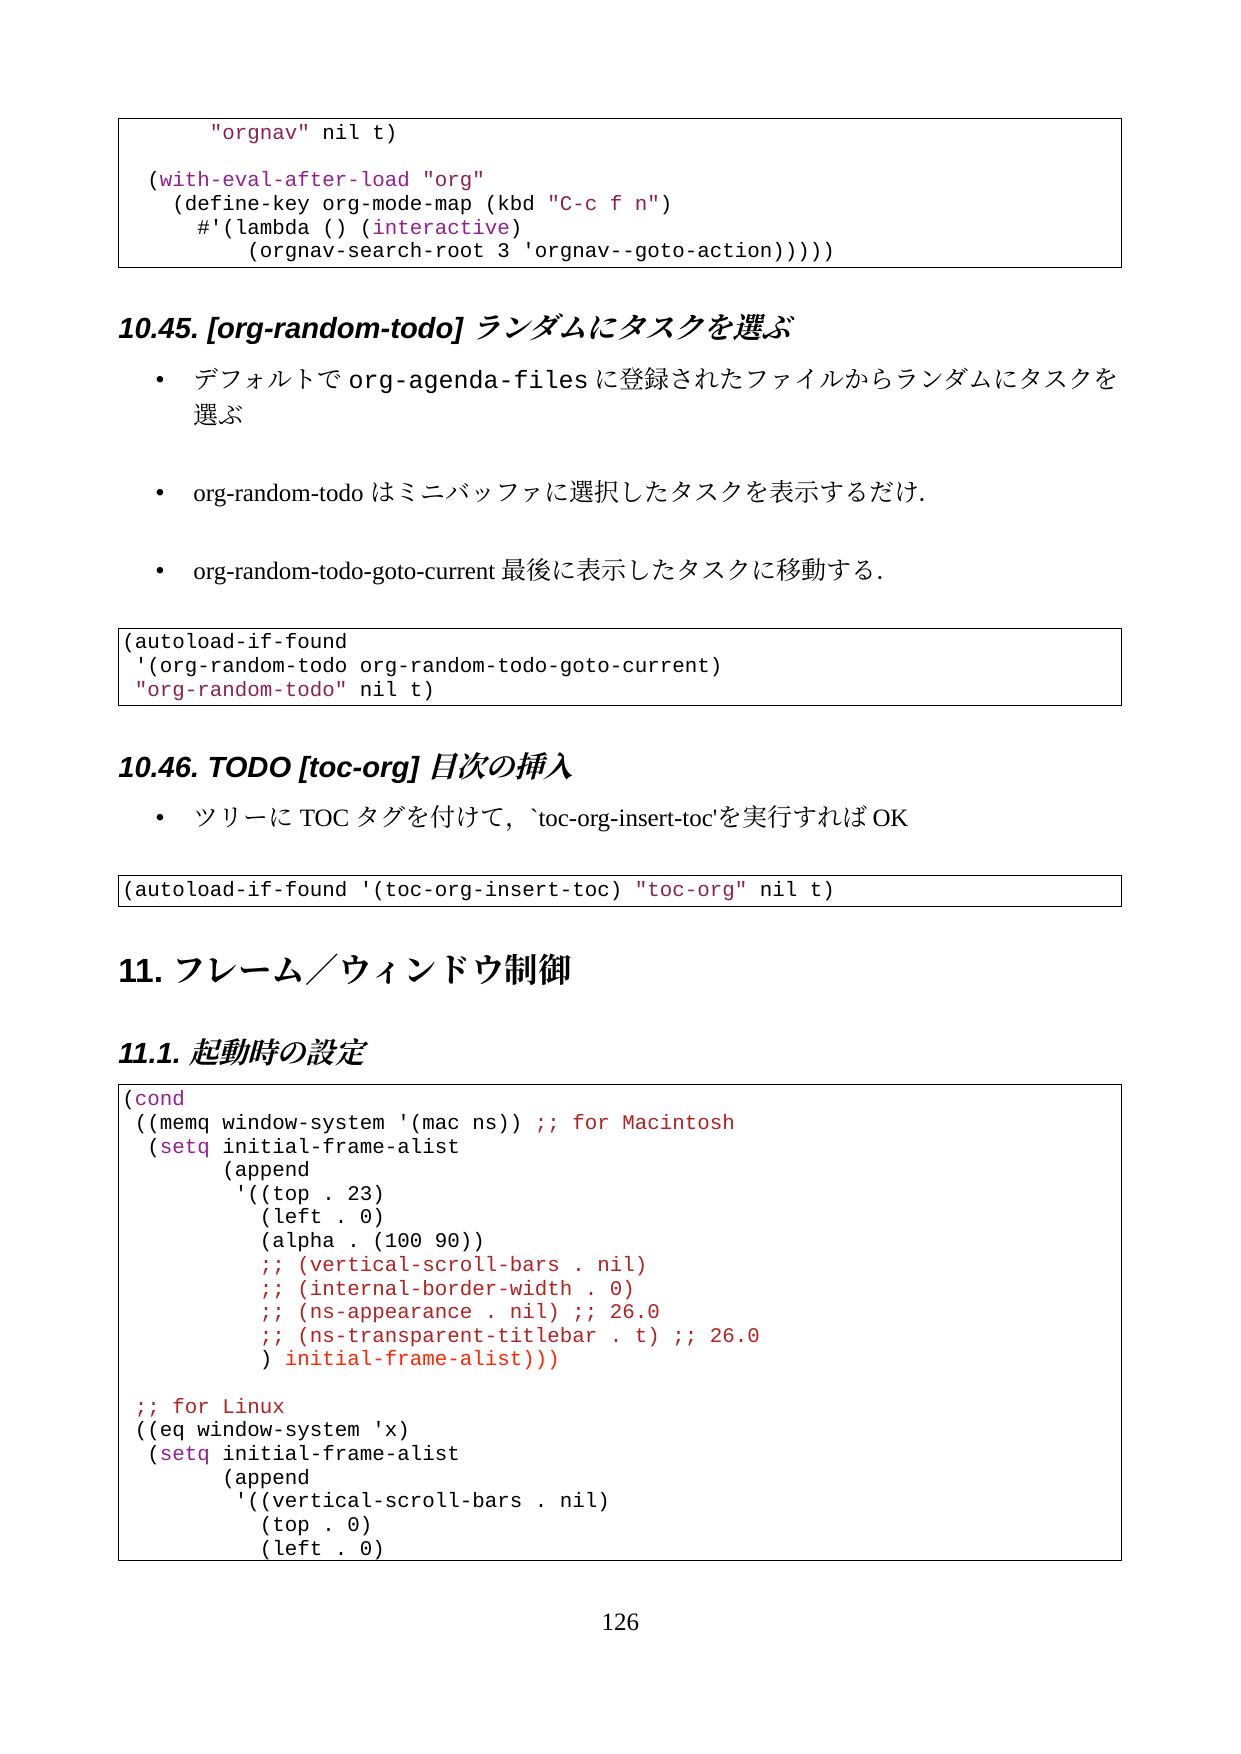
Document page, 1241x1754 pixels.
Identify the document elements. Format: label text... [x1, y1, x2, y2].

text (with-eval-after-load "org" [119, 165, 1121, 189]
text ;; (ns-appearance . nil) ;; 26.0 [119, 1297, 1121, 1321]
text (cond [119, 1085, 1121, 1108]
text (append [119, 1463, 1121, 1486]
text (append [119, 1155, 1121, 1179]
text (top . 0) [119, 1510, 1121, 1534]
subtitle 起動時の設定 [118, 1030, 1122, 1072]
text (left . 0) [119, 1534, 1121, 1560]
text (alpha . (100 90)) [119, 1226, 1121, 1250]
text "org-random-todo" nil t) [119, 675, 1121, 705]
subtitle TODO [toc-org] 目次の挿入 [118, 744, 1122, 786]
subtitle [org-random-todo] ランダムにタスクを選ぶ [118, 305, 1122, 347]
list org-random-todo-goto-current 最後に表示したタスクに移動する． [156, 550, 1122, 615]
text (autoload-if-found '(toc-org-insert-toc) "toc-org" nil t) [119, 876, 1121, 906]
text ((eq window-system 'x) [119, 1415, 1121, 1439]
text (left . 0) [119, 1203, 1121, 1226]
text (autoload-if-found [119, 629, 1121, 651]
text "orgnav" nil t) [119, 119, 1121, 142]
list ツリーに TOC タグを付けて，`toc-org-insert-toc'を実行すればOK [156, 798, 1122, 863]
subtitle フレーム／ウィンドウ制御 [118, 944, 1122, 992]
text ;; (internal-border-width . 0) [119, 1273, 1121, 1297]
text ) initial-frame-alist))) [119, 1344, 1121, 1368]
list デフォルトで org-agenda-files に登録されたファイルからランダムにタスクを選ぶ [156, 360, 1122, 461]
list org-random-todo はミニバッファに選択したタスクを表示するだけ． [156, 473, 1122, 538]
text ;; (ns-transparent-titlebar . t) ;; 26.0 [119, 1321, 1121, 1344]
text ;; for Linux [119, 1392, 1121, 1415]
text ((memq window-system '(mac ns)) ;; for Macintosh [119, 1108, 1121, 1132]
text '(org-random-todo org-random-todo-goto-current) [119, 651, 1121, 675]
text #'(lambda () (interactive) [119, 213, 1121, 236]
text (setq initial-frame-alist [119, 1132, 1121, 1155]
text (orgnav-search-root 3 'orgnav--goto-action))))) [119, 236, 1121, 267]
text '((vertical-scroll-bars . nil) [119, 1486, 1121, 1510]
text (setq initial-frame-alist [119, 1439, 1121, 1463]
text ;; (vertical-scroll-bars . nil) [119, 1250, 1121, 1273]
text (define-key org-mode-map (kbd "C-c f n") [119, 189, 1121, 213]
text '((top . 23) [119, 1179, 1121, 1203]
